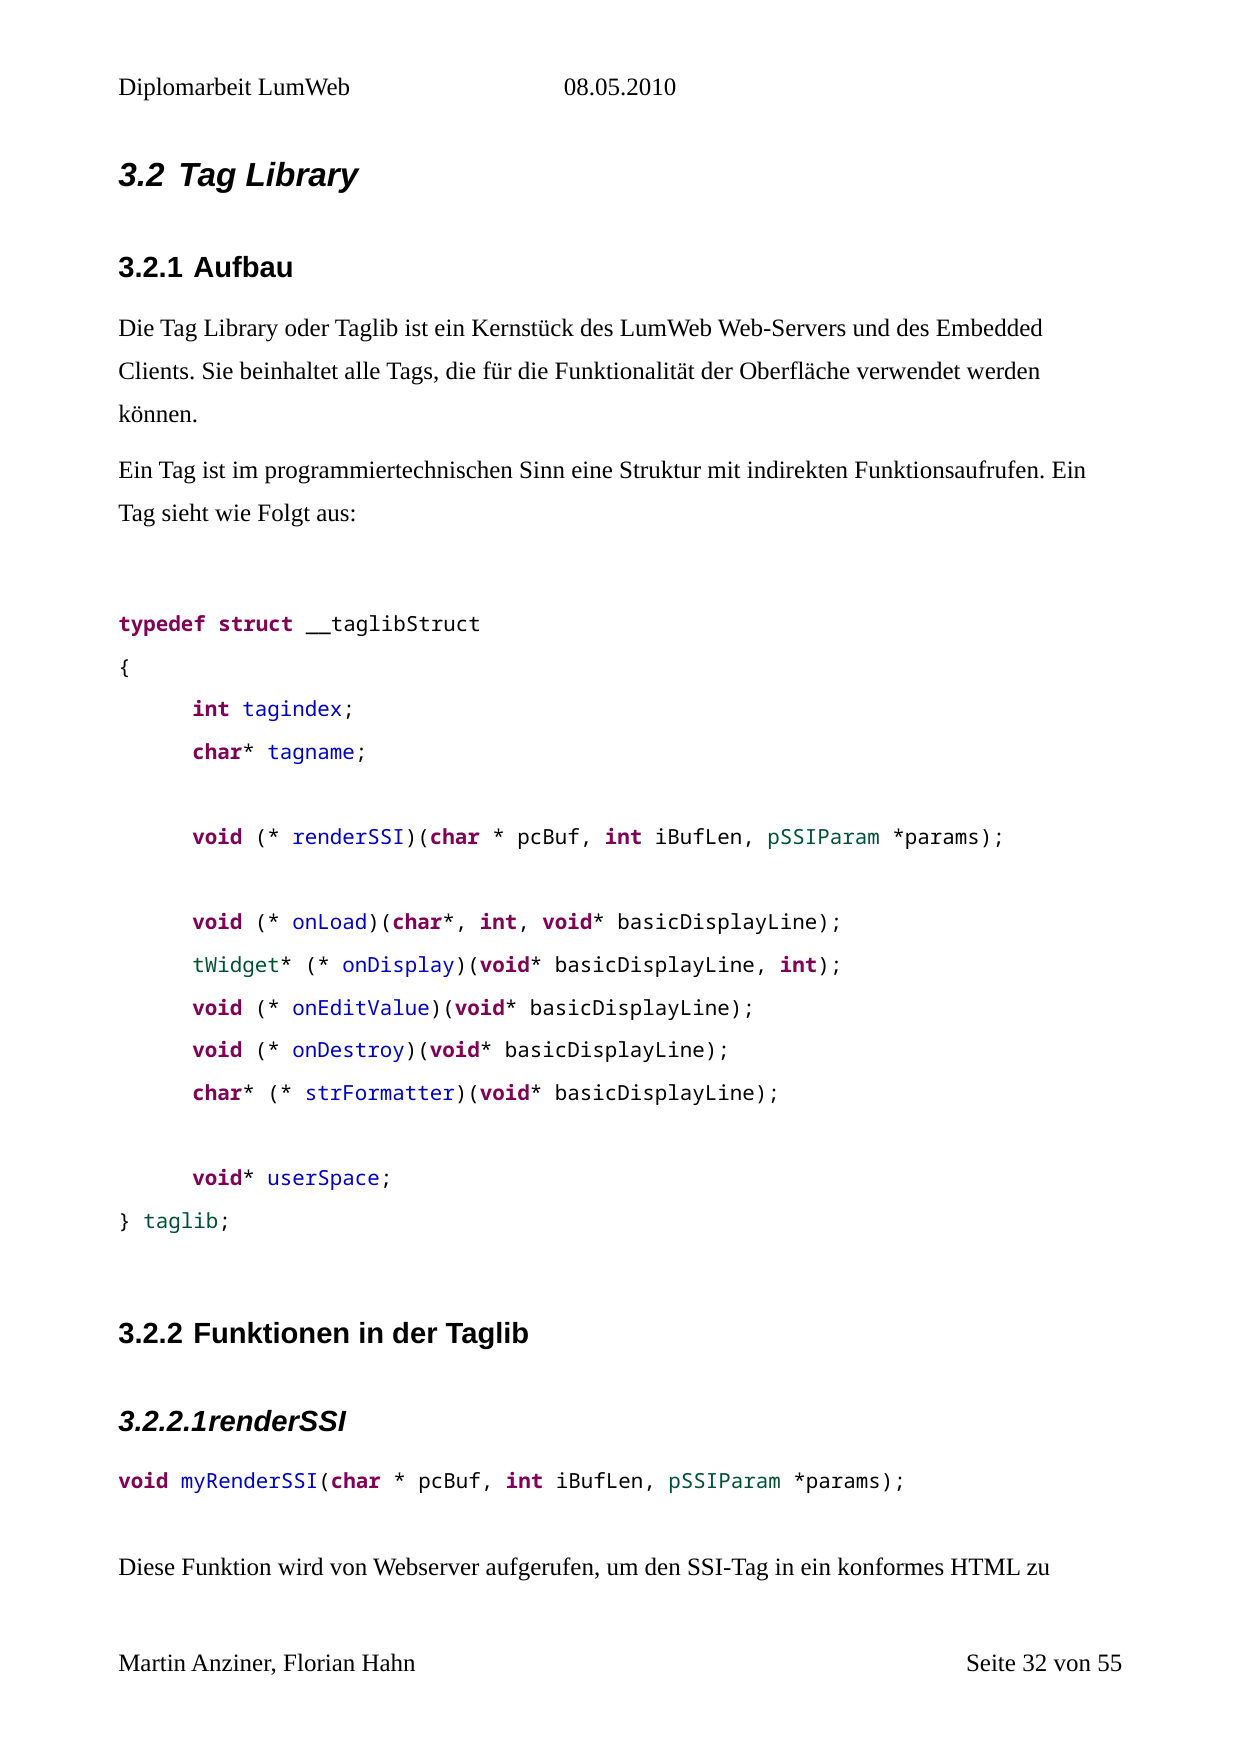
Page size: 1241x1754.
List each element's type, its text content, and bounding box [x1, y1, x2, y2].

text void (* renderSSI)(char * pcBuf, int iBufLen, pSSIParam *params); [118, 822, 1122, 851]
text typedef struct __taglibStruct [118, 609, 1122, 638]
text tWidget* (* onDisplay)(void* basicDisplayLine, int); [118, 950, 1122, 978]
subtitle Aufbau [118, 250, 1122, 284]
subtitle renderSSI [118, 1404, 1122, 1437]
text } taglib; [118, 1206, 1122, 1234]
text void myRenderSSI(char * pcBuf, int iBufLen, pSSIParam *params); [118, 1467, 1122, 1495]
text void (* onEditValue)(void* basicDisplayLine); [118, 993, 1122, 1021]
text Diese Funktion wird von Webserver aufgerufen, um den SSI-Tag in ein konformes HTML zu [118, 1552, 1122, 1581]
text void (* onLoad)(char*, int, void* basicDisplayLine); [118, 907, 1122, 936]
text void (* onDestroy)(void* basicDisplayLine); [118, 1035, 1122, 1064]
subtitle Tag Library [118, 155, 1122, 193]
text { [118, 652, 1122, 680]
text char* tagname; [118, 737, 1122, 766]
text Die Tag Library oder Taglib ist ein Kernstück des LumWeb Web-Servers und des Embedded Clients. Sie beinhaltet alle Tags, die für die Funktionalität der Oberfläche verwendet werden können. [118, 313, 1122, 428]
text int tagindex; [118, 694, 1122, 723]
subtitle Funktionen in der Taglib [118, 1316, 1122, 1349]
text char* (* strFormatter)(void* basicDisplayLine); [118, 1078, 1122, 1106]
text Ein Tag ist im programmiertechnischen Sinn eine Struktur mit indirekten Funktionsaufrufen. Ein Tag sieht wie Folgt aus: [118, 455, 1122, 527]
text void* userSpace; [118, 1163, 1122, 1192]
